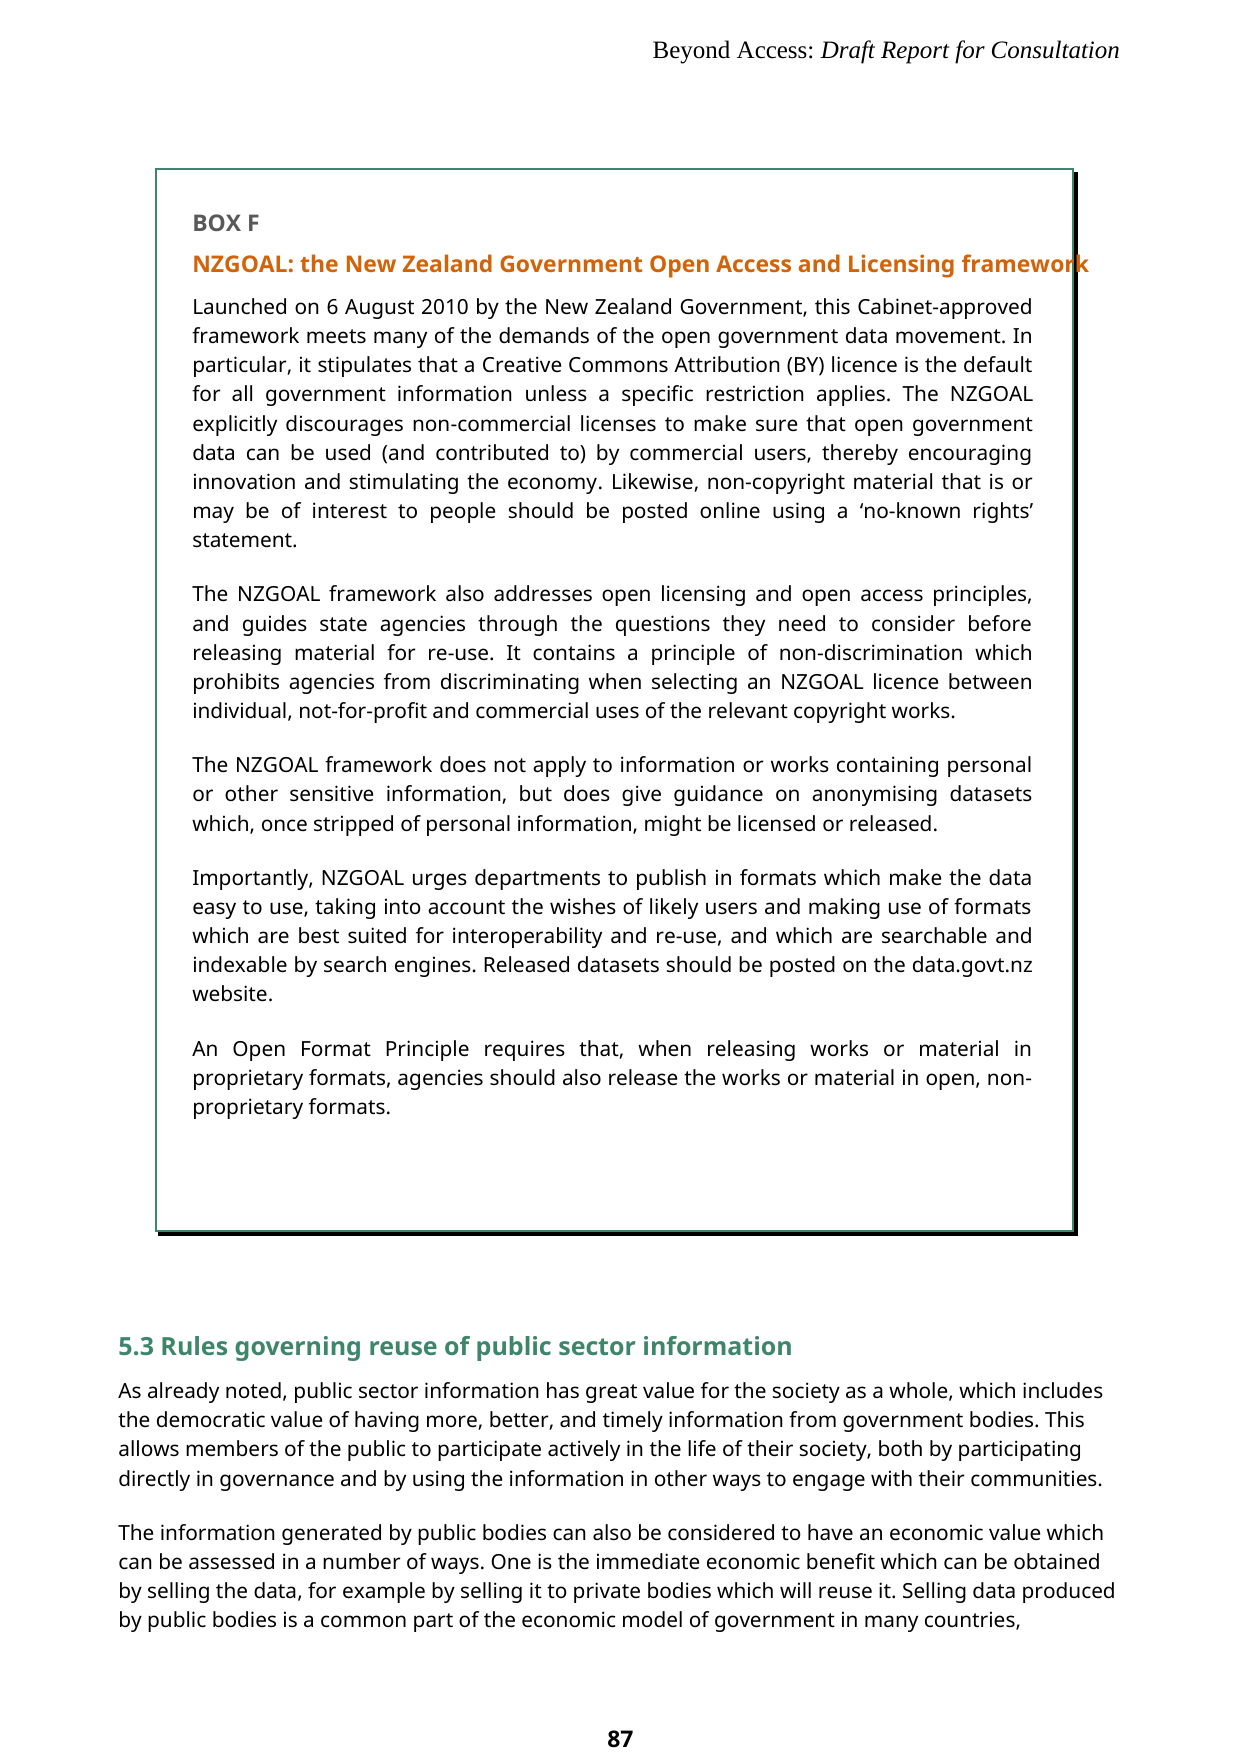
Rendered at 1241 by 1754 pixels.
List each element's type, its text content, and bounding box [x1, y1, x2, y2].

subtitle 5.3 Rules governing reuse of public sector information [118, 1328, 1122, 1363]
text As already noted, public sector information has great value for the society as a whole, which includes the democratic value of having more, better, and timely information from government bodies. This allows members of the public to participate actively in the life of their society, both by participating directly in governance and by using the information in other ways to engage with their communities. [118, 1375, 1122, 1492]
text The information generated by public bodies can also be considered to have an economic value which can be assessed in a number of ways. One is the immediate economic benefit which can be obtained by selling the data, for example by selling it to private bodies which will reuse it. Selling data produced by public bodies is a common part of the economic model of government in many countries, [118, 1517, 1122, 1633]
